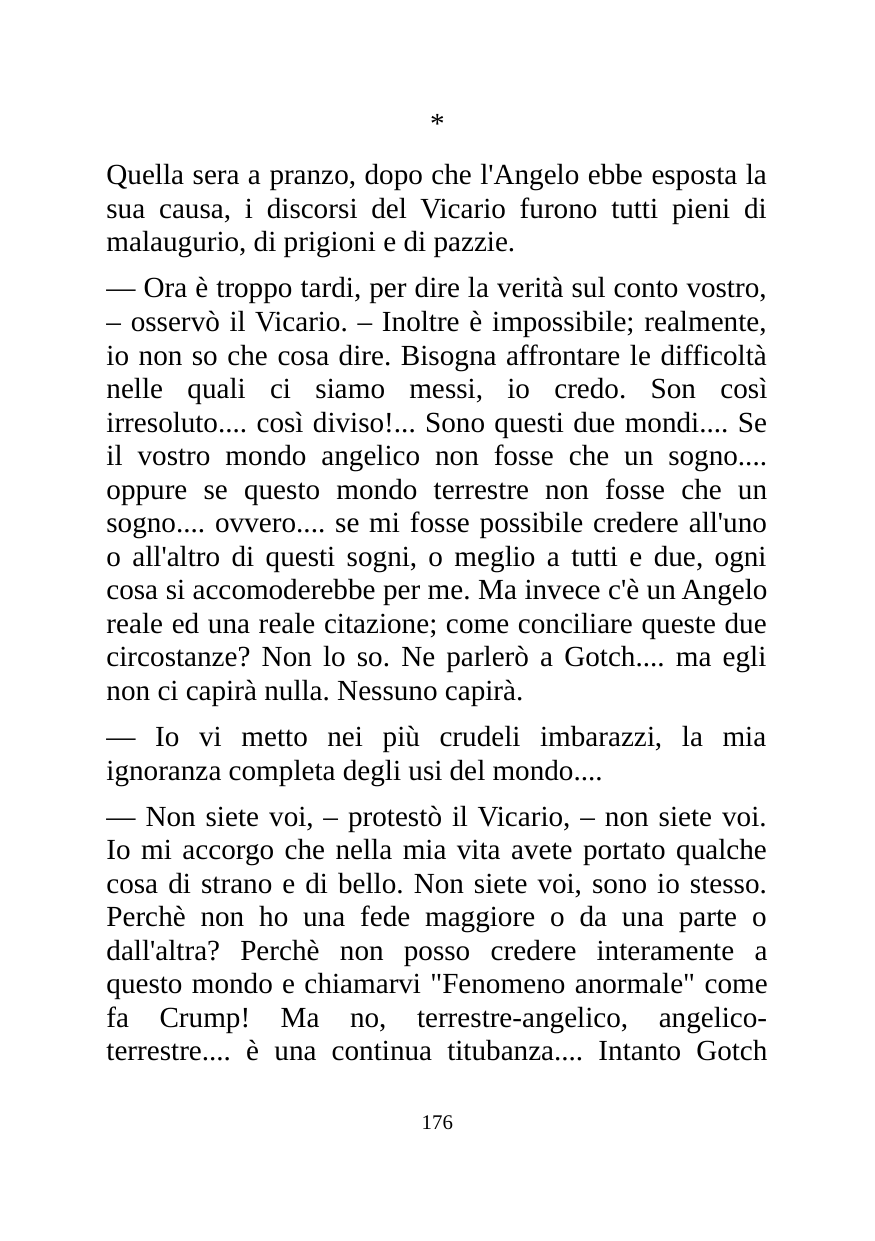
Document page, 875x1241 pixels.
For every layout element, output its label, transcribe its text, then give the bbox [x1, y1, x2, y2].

text Quella sera a pranzo, dopo che l'Angelo ebbe esposta la sua causa, i discorsi del Vicario furono tutti pieni di malaugurio, di prigioni e di pazzie. [106, 157, 768, 258]
text * [106, 106, 768, 140]
text — Non siete voi, – protestò il Vicario, – non siete voi. Io mi accorgo che nella mia vita avete portato qualche cosa di strano e di bello. Non siete voi, sono io stesso. Perchè non ho una fede maggiore o da una parte o dall'altra? Perchè non posso credere interamente a questo mondo e chiamarvi "Fenomeno anormale" come fa Crump! Ma no, terrestre-angelico, angelico-terrestre.... è una continua titubanza.... Intanto Gotch [106, 799, 768, 1067]
text — Io vi metto nei più crudeli imbarazzi, la mia ignoranza completa degli usi del mondo.... [106, 719, 768, 786]
text — Ora è troppo tardi, per dire la verità sul conto vostro, – osservò il Vicario. – Inoltre è impossibile; realmente, io non so che cosa dire. Bisogna affrontare le difficoltà nelle quali ci siamo messi, io credo. Son così irresoluto.... così diviso!... Sono questi due mondi.... Se il vostro mondo angelico non fosse che un sogno.... oppure se questo mondo terrestre non fosse che un sogno.... ovvero.... se mi fosse possibile credere all'uno o all'altro di questi sogni, o meglio a tutti e due, ogni cosa si accomoderebbe per me. Ma invece c'è un Angelo reale ed una reale citazione; come conciliare queste due circostanze? Non lo so. Ne parlerò a Gotch.... ma egli non ci capirà nulla. Nessuno capirà. [106, 271, 768, 707]
